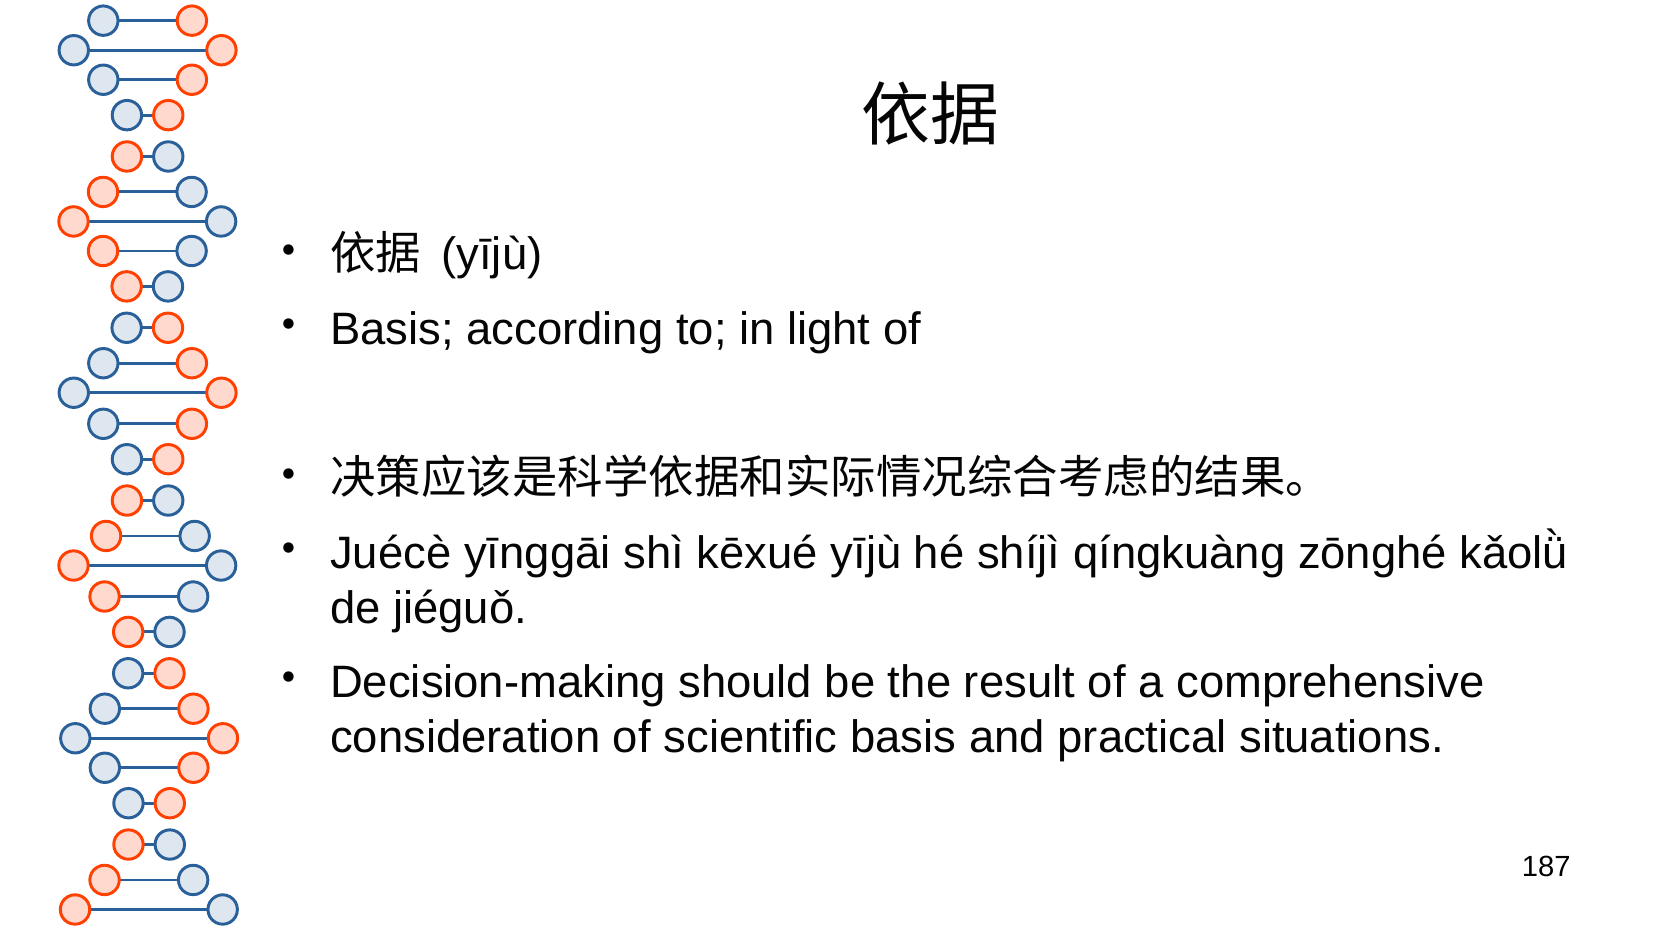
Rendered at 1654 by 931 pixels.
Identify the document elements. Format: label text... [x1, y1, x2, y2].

list 依据 (yījù) Basis; according to; in light of 决策应该是科学依据和实际情况综合考虑的结果。 Juécè yīnggāi shì kēxué yījù hé shíjì qíngkuàng zōnghé kǎolǜ de jiéguǒ. Decision-making should be the result of a comprehensive consideration of scientific basis and practical situations. [265, 224, 1595, 764]
title 依据 [265, 35, 1595, 189]
